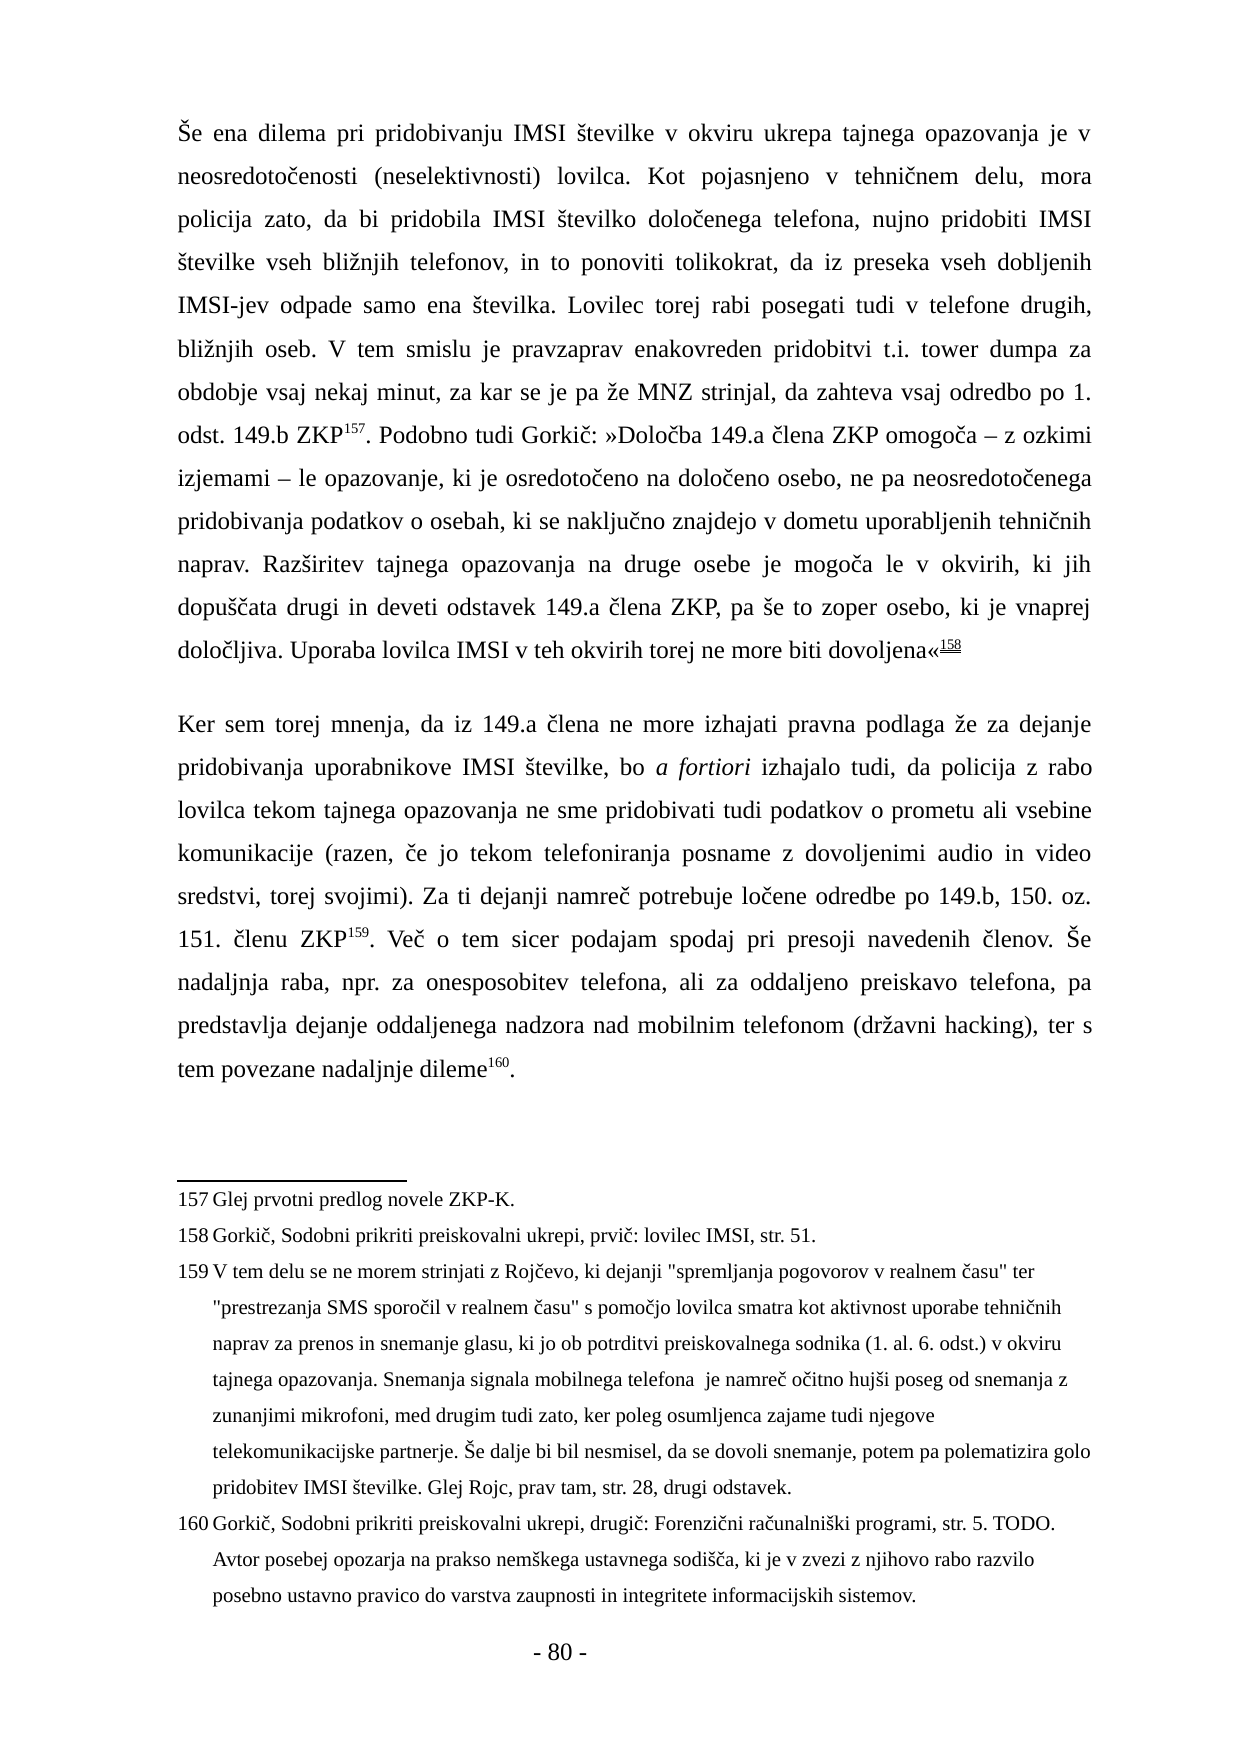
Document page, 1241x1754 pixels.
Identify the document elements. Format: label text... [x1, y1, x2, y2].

text Ker sem torej mnenja, da iz 149.a člena ne more izhajati pravna podlaga že za dejanje pridobivanja uporabnikove IMSI številke, bo a fortiori izhajalo tudi, da policija z rabo lovilca tekom tajnega opazovanja ne sme pridobivati tudi podatkov o prometu ali vsebine komunikacije (razen, če jo tekom telefoniranja posname z dovoljenimi audio in video sredstvi, torej svojimi). Za ti dejanji namreč potrebuje ločene odredbe po 149.b, 150. oz. 151. členu ZKP. Več o tem sicer podajam spodaj pri presoji navedenih členov. Še nadaljnja raba, npr. za onesposobitev telefona, ali za oddaljeno preiskavo telefona, pa predstavlja dejanje oddaljenega nadzora nad mobilnim telefonom (državni hacking), ter s tem povezane nadaljnje dileme. [177, 709, 1093, 1082]
text Gorkič, Sodobni prikriti preiskovalni ukrepi, prvič: lovilec IMSI, str. 51. [177, 1223, 1093, 1247]
text Glej prvotni predlog novele ZKP-K. [177, 1187, 1093, 1211]
text Še ena dilema pri pridobivanju IMSI številke v okviru ukrepa tajnega opazovanja je v neosredotočenosti (neselektivnosti) lovilca. Kot pojasnjeno v tehničnem delu, mora policija zato, da bi pridobila IMSI številko določenega telefona, nujno pridobiti IMSI številke vseh bližnjih telefonov, in to ponoviti tolikokrat, da iz preseka vseh dobljenih IMSI-jev odpade samo ena številka. Lovilec torej rabi posegati tudi v telefone drugih, bližnjih oseb. V tem smislu je pravzaprav enakovreden pridobitvi t.i. tower dumpa za obdobje vsaj nekaj minut, za kar se je pa že MNZ strinjal, da zahteva vsaj odredbo po 1. odst. 149.b ZKP. Podobno tudi Gorkič: »Določba 149.a člena ZKP omogoča – z ozkimi izjemami – le opazovanje, ki je osredotočeno na določeno osebo, ne pa neosredotočenega pridobivanja podatkov o osebah, ki se naključno znajdejo v dometu uporabljenih tehničnih naprav. Razširitev tajnega opazovanja na druge osebe je mogoča le v okvirih, ki jih dopuščata drugi in deveti odstavek 149.a člena ZKP, pa še to zoper osebo, ki je vnaprej določljiva. Uporaba lovilca IMSI v teh okvirih torej ne more biti dovoljena« [177, 118, 1093, 664]
text Gorkič, Sodobni prikriti preiskovalni ukrepi, drugič: Forenzični računalniški programi, str. 5. TODO. Avtor posebej opozarja na prakso nemškega ustavnega sodišča, ki je v zvezi z njihovo rabo razvilo posebno ustavno pravico do varstva zaupnosti in integritete informacijskih sistemov. [177, 1511, 1093, 1607]
text V tem delu se ne morem strinjati z Rojčevo, ki dejanji "spremljanja pogovorov v realnem času" ter "prestrezanja SMS sporočil v realnem času" s pomočjo lovilca smatra kot aktivnost uporabe tehničnih naprav za prenos in snemanje glasu, ki jo ob potrditvi preiskovalnega sodnika (1. al. 6. odst.) v okviru tajnega opazovanja. Snemanja signala mobilnega telefona je namreč očitno hujši poseg od snemanja z zunanjimi mikrofoni, med drugim tudi zato, ker poleg osumljenca zajame tudi njegove telekomunikacijske partnerje. Še dalje bi bil nesmisel, da se dovoli snemanje, potem pa polematizira golo pridobitev IMSI številke. Glej Rojc, prav tam, str. 28, drugi odstavek. [177, 1259, 1093, 1499]
